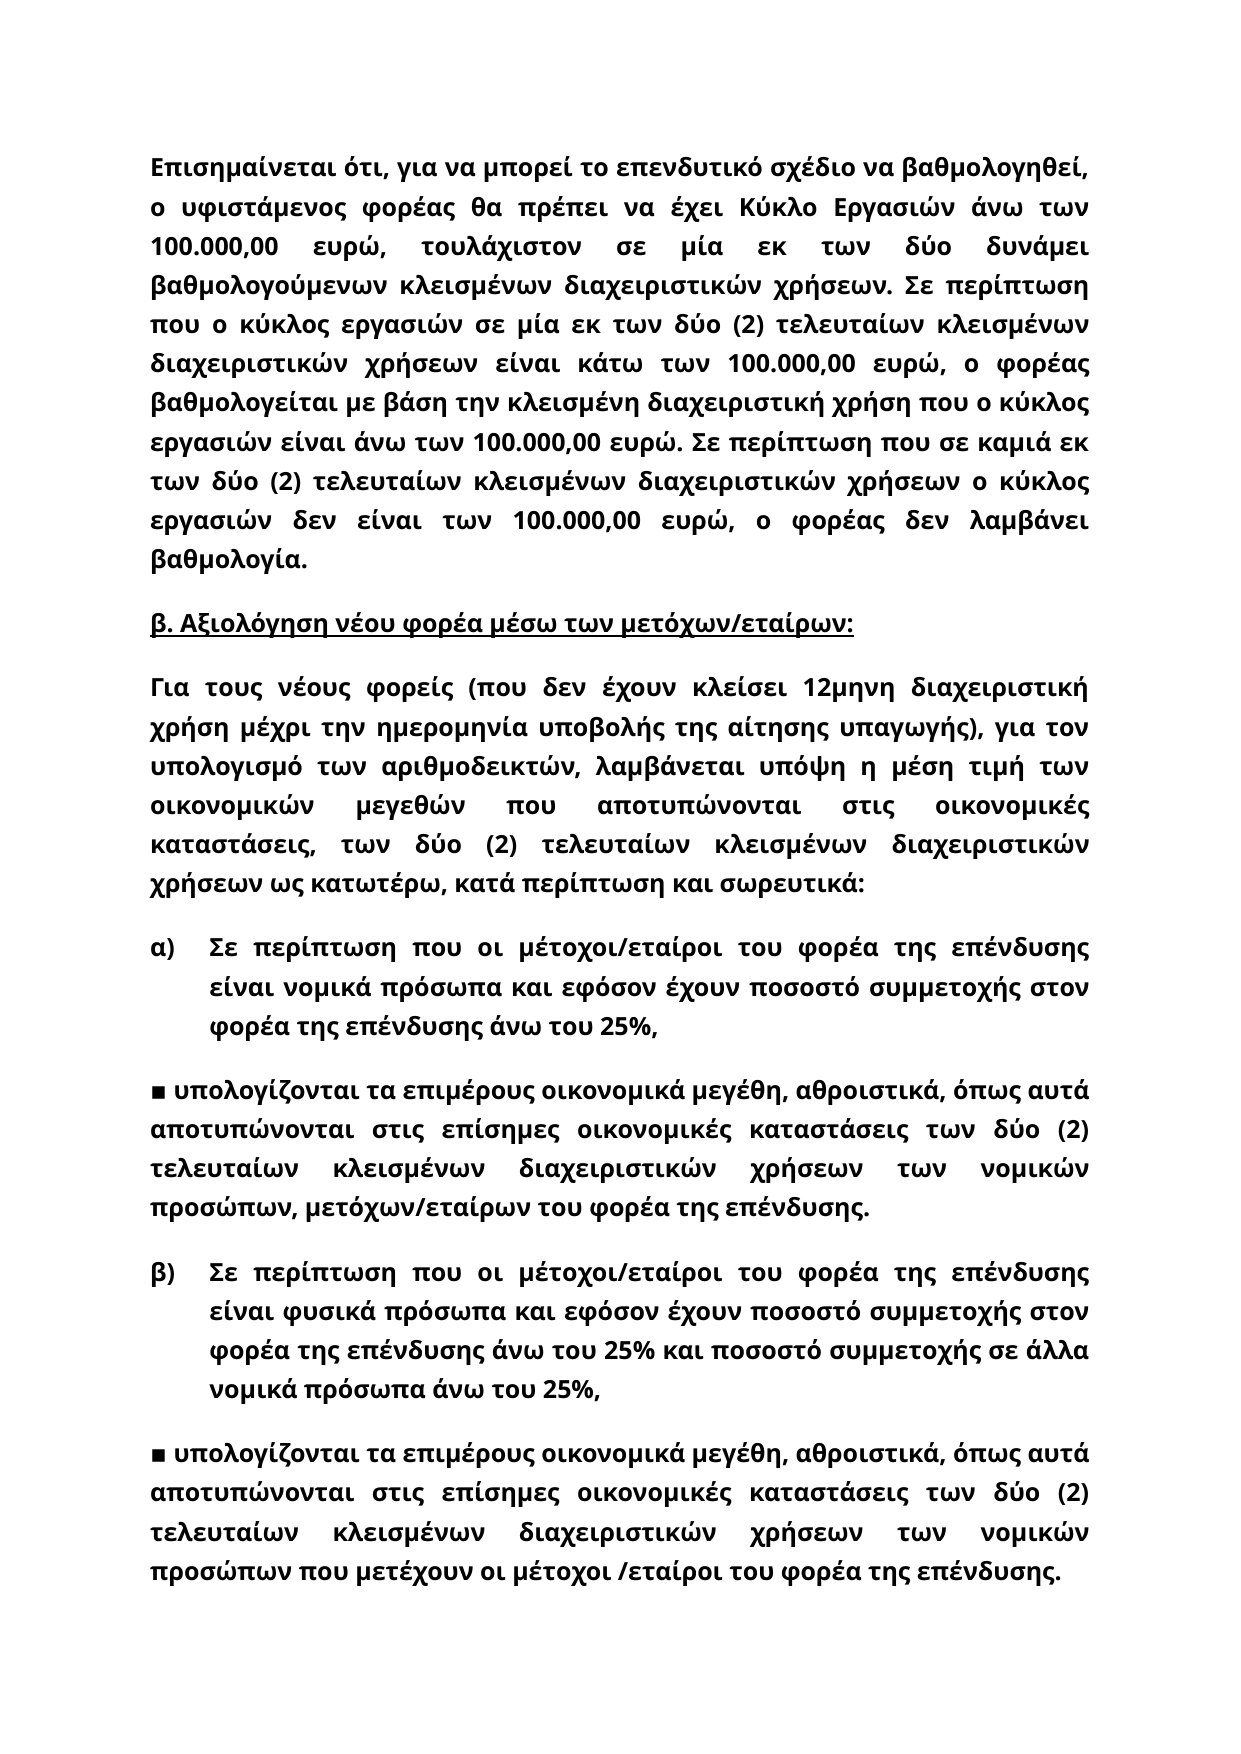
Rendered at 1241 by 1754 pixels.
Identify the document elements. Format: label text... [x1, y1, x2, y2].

text ▪ υπολογίζονται τα επιμέρους οικονομικά μεγέθη, αθροιστικά, όπως αυτά αποτυπώνονται στις επίσημες οικονομικές καταστάσεις των δύο (2) τελευταίων κλεισμένων διαχειριστικών χρήσεων των νομικών προσώπων, μετόχων/εταίρων του φορέα της επένδυσης. [150, 1072, 1090, 1224]
text ▪ υπολογίζονται τα επιμέρους οικονομικά μεγέθη, αθροιστικά, όπως αυτά αποτυπώνονται στις επίσημες οικονομικές καταστάσεις των δύο (2) τελευταίων κλεισμένων διαχειριστικών χρήσεων των νομικών προσώπων που μετέχουν οι μέτοχοι /εταίροι του φορέα της επένδυσης. [150, 1436, 1090, 1587]
list α) Σε περίπτωση που οι μέτοχοι/εταίροι του φορέα της επένδυσης είναι νομικά πρόσωπα και εφόσον έχουν ποσοστό συμμετοχής στον φορέα της επένδυσης άνω του 25%, [150, 930, 1090, 1042]
list β) Σε περίπτωση που οι μέτοχοι/εταίροι του φορέα της επένδυσης είναι φυσικά πρόσωπα και εφόσον έχουν ποσοστό συμμετοχής στον φορέα της επένδυσης άνω του 25% και ποσοστό συμμετοχής σε άλλα νομικά πρόσωπα άνω του 25%, [150, 1254, 1090, 1406]
text β. Αξιολόγηση νέου φορέα μέσω των μετόχων/εταίρων: [150, 606, 1090, 640]
text Για τους νέους φορείς (που δεν έχουν κλείσει 12μηνη διαχειριστική χρήση μέχρι την ημερομηνία υποβολής της αίτησης υπαγωγής), για τον υπολογισμό των αριθμοδεικτών, λαμβάνεται υπόψη η μέση τιμή των οικονομικών μεγεθών που αποτυπώνονται στις οικονομικές καταστάσεις, των δύο (2) τελευταίων κλεισμένων διαχειριστικών χρήσεων ως κατωτέρω, κατά περίπτωση και σωρευτικά: [150, 670, 1090, 900]
text Επισημαίνεται ότι, για να μπορεί το επενδυτικό σχέδιο να βαθμολογηθεί, ο υφιστάμενος φορέας θα πρέπει να έχει Κύκλο Εργασιών άνω των 100.000,00 ευρώ, τουλάχιστον σε μία εκ των δύο δυνάμει βαθμολογούμενων κλεισμένων διαχειριστικών χρήσεων. Σε περίπτωση που ο κύκλος εργασιών σε μία εκ των δύο (2) τελευταίων κλεισμένων διαχειριστικών χρήσεων είναι κάτω των 100.000,00 ευρώ, ο φορέας βαθμολογείται με βάση την κλεισμένη διαχειριστική χρήση που ο κύκλος εργασιών είναι άνω των 100.000,00 ευρώ. Σε περίπτωση που σε καμιά εκ των δύο (2) τελευταίων κλεισμένων διαχειριστικών χρήσεων ο κύκλος εργασιών δεν είναι των 100.000,00 ευρώ, ο φορέας δεν λαμβάνει βαθμολογία. [150, 150, 1090, 576]
